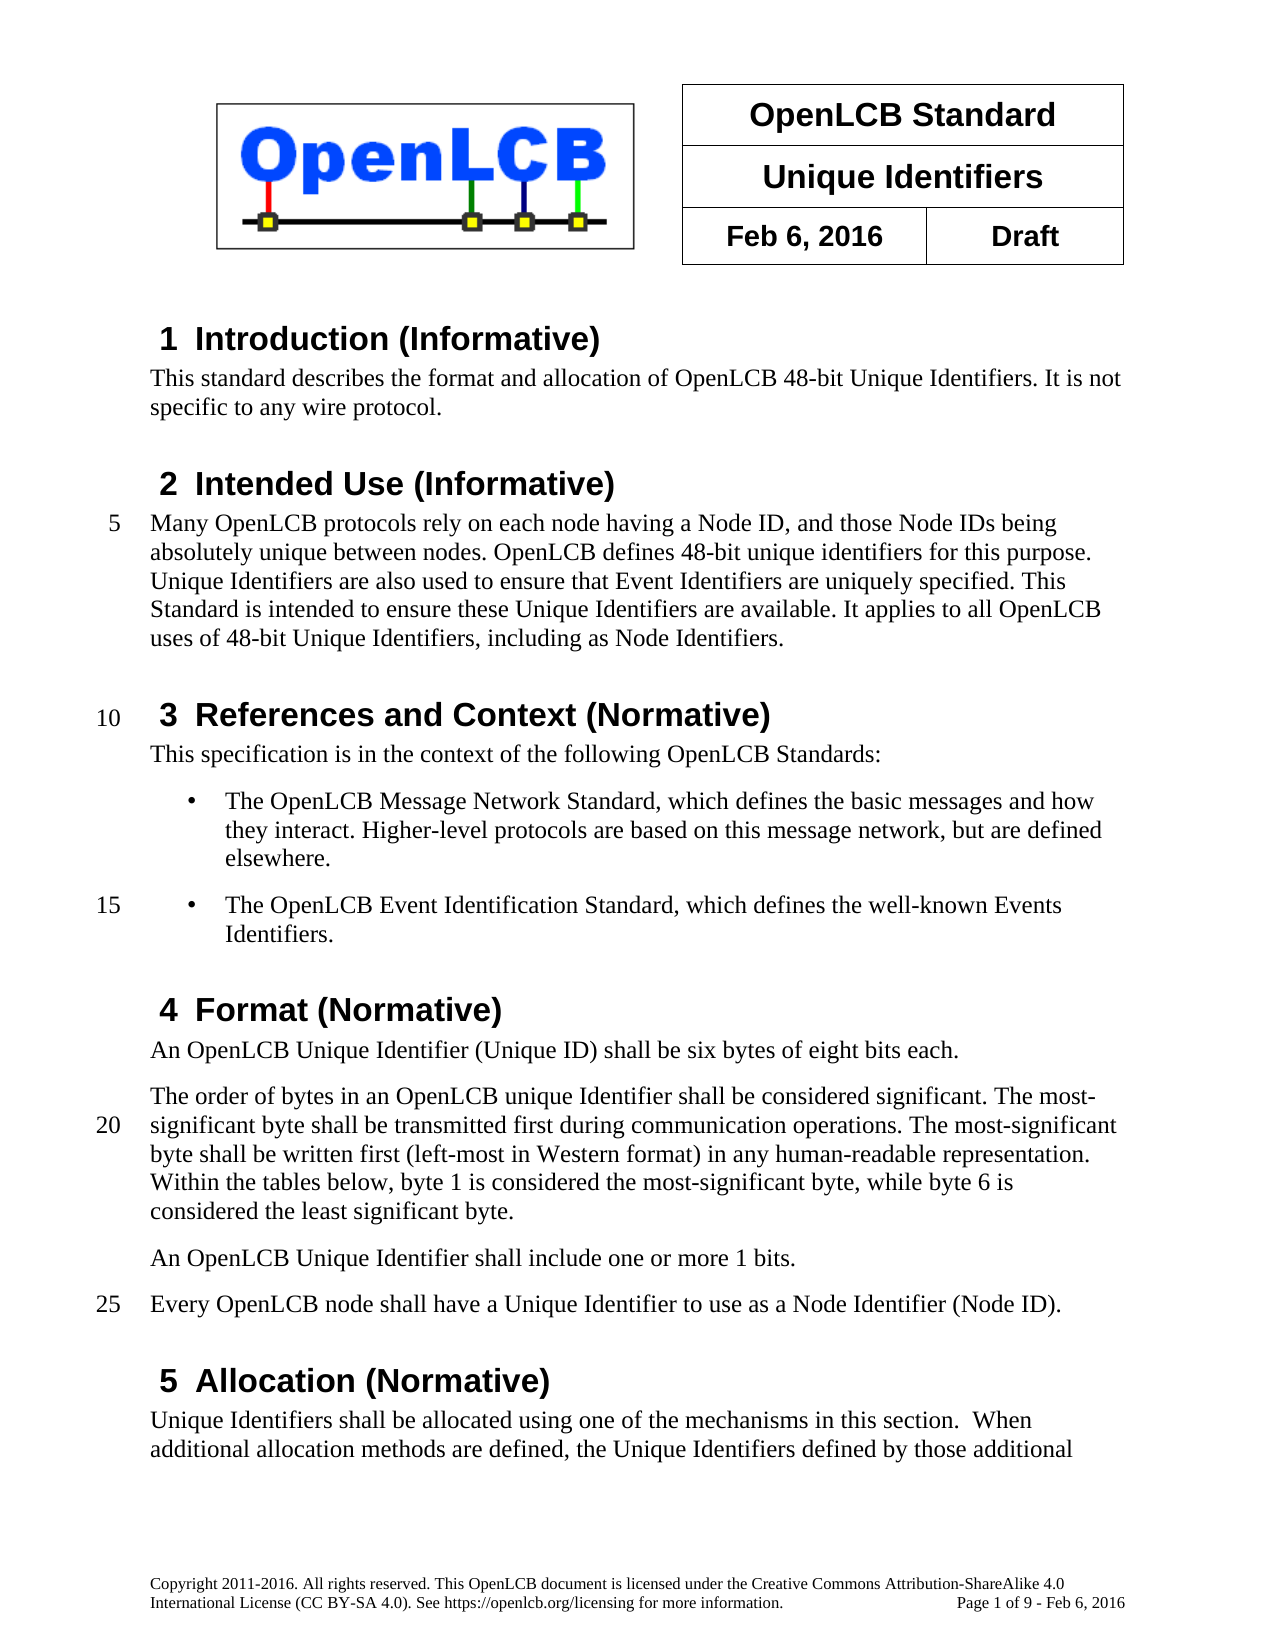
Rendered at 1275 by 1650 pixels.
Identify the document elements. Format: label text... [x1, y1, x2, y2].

text This standard describes the format and allocation of OpenLCB 48-bit Unique Identifiers. It is not specific to any wire protocol. [150, 363, 1125, 421]
list The OpenLCB Message Network Standard, which defines the basic messages and how they interact. Higher-level protocols are based on this message network, but are defined elsewhere. [187, 786, 1125, 872]
text Many OpenLCB protocols rely on each node having a Node ID, and those Node IDs being absolutely unique between nodes. OpenLCB defines 48-bit unique identifiers for this purpose. Unique Identifiers are also used to ensure that Event Identifiers are uniquely specified. This Standard is intended to ensure these Unique Identifiers are available. It applies to all OpenLCB uses of 48-bit Unique Identifiers, including as Node Identifiers. [150, 508, 1125, 652]
text This specification is in the context of the following OpenLCB Standards: [150, 739, 1125, 768]
subtitle References and Context (Normative) [150, 695, 1125, 733]
list The OpenLCB Event Identification Standard, which defines the well-known Events Identifiers. [187, 890, 1125, 947]
text An OpenLCB Unique Identifier shall include one or more 1 bits. [150, 1243, 1125, 1271]
picture [215, 102, 636, 251]
text An OpenLCB Unique Identifier (Unique ID) shall be six bytes of eight bits each. [150, 1035, 1125, 1063]
subtitle Allocation (Normative) [150, 1361, 1125, 1399]
subtitle Introduction (Informative) [150, 319, 1125, 357]
subtitle Intended Use (Informative) [150, 464, 1125, 502]
text The order of bytes in an OpenLCB unique Identifier shall be considered significant. The most-significant byte shall be transmitted first during communication operations. The most-significant byte shall be written first (left-most in Western format) in any human-readable representation. Within the tables below, byte 1 is considered the most-significant byte, while byte 6 is considered the least significant byte. [150, 1081, 1125, 1225]
text Every OpenLCB node shall have a Unique Identifier to use as a Node Identifier (Node ID). [150, 1289, 1125, 1318]
subtitle Format (Normative) [150, 990, 1125, 1028]
text Unique Identifiers shall be allocated using one of the mechanisms in this section. When additional allocation methods are defined, the Unique Identifiers defined by those additional [150, 1405, 1125, 1463]
